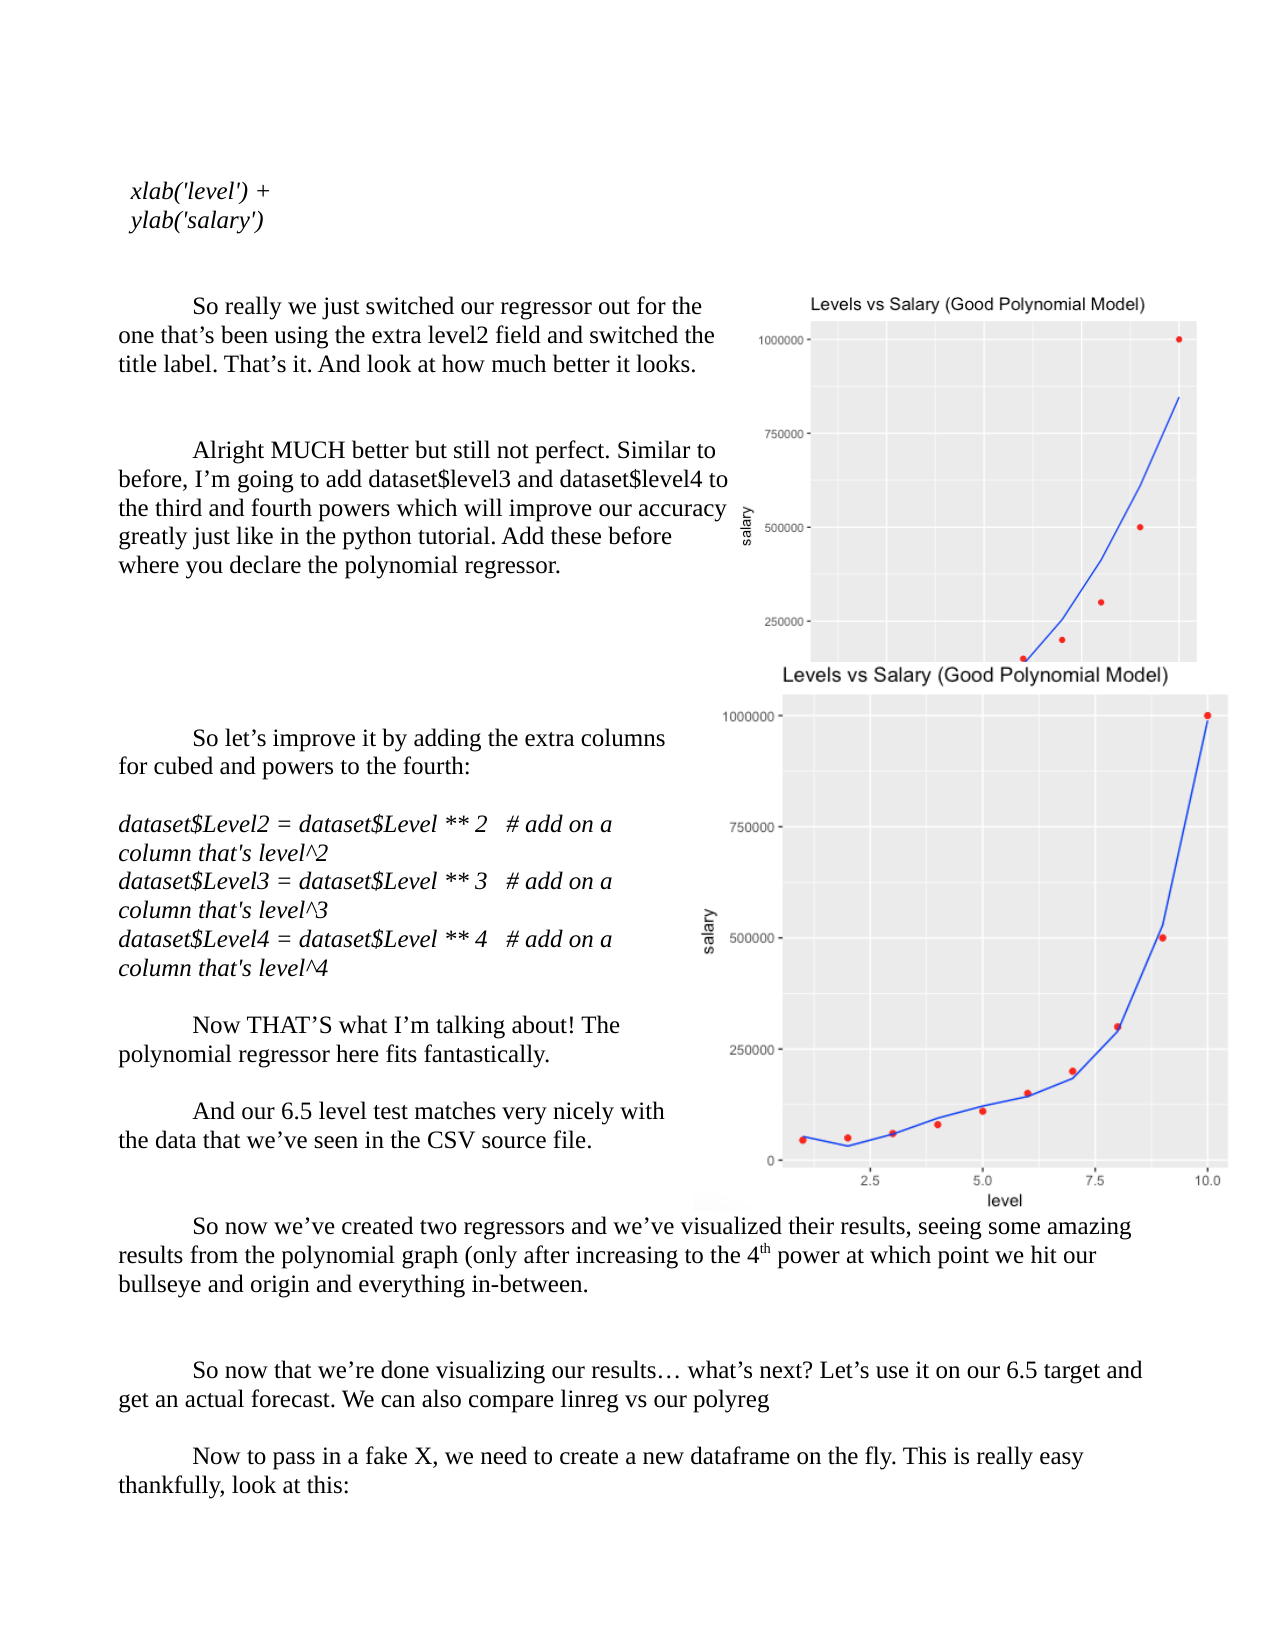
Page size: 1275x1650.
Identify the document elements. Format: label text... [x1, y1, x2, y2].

text Now to pass in a fake X, we need to create a new dataframe on the fly. This is really easy thankfully, look at this: [118, 1441, 1157, 1499]
text xlab('level') + [118, 176, 1157, 205]
text So let’s improve it by adding the extra columns for cubed and powers to the fourth: [118, 723, 693, 780]
text dataset$Level3 = dataset$Level ** 3 # add on a column that's level^3 [118, 866, 693, 924]
text And our 6.5 level test matches very nicely with the data that we’ve seen in the CSV source file. [118, 1096, 693, 1154]
text Now THAT’S what I’m talking about! The polynomial regressor here fits fantastically. [118, 1010, 693, 1068]
picture [693, 296, 1233, 1211]
text Alright MUCH better but still not perfect. Similar to before, I’m going to add dataset$level3 and dataset$level4 to the third and fourth powers which will improve our accuracy greatly just like in the python tutorial. Add these before where you declare the polynomial regressor. [118, 435, 737, 579]
text So really we just switched our regressor out for the one that’s been using the extra level2 field and switched the title label. That’s it. And look at how much better it looks. [118, 291, 1157, 378]
text So now that we’re done visualizing our results… what’s next? Let’s use it on our 6.5 target and get an actual forecast. We can also compare linreg vs our polyreg [118, 1355, 1157, 1413]
text dataset$Level2 = dataset$Level ** 2 # add on a column that's level^2 [118, 809, 693, 866]
text dataset$Level4 = dataset$Level ** 4 # add on a column that's level^4 [118, 924, 693, 981]
text ylab('salary') [118, 205, 1157, 234]
text So now we’ve created two regressors and we’ve visualized their results, seeing some amazing results from the polynomial graph (only after increasing to the 4th power at which point we hit our bullseye and origin and everything in-between. [118, 1211, 1157, 1298]
